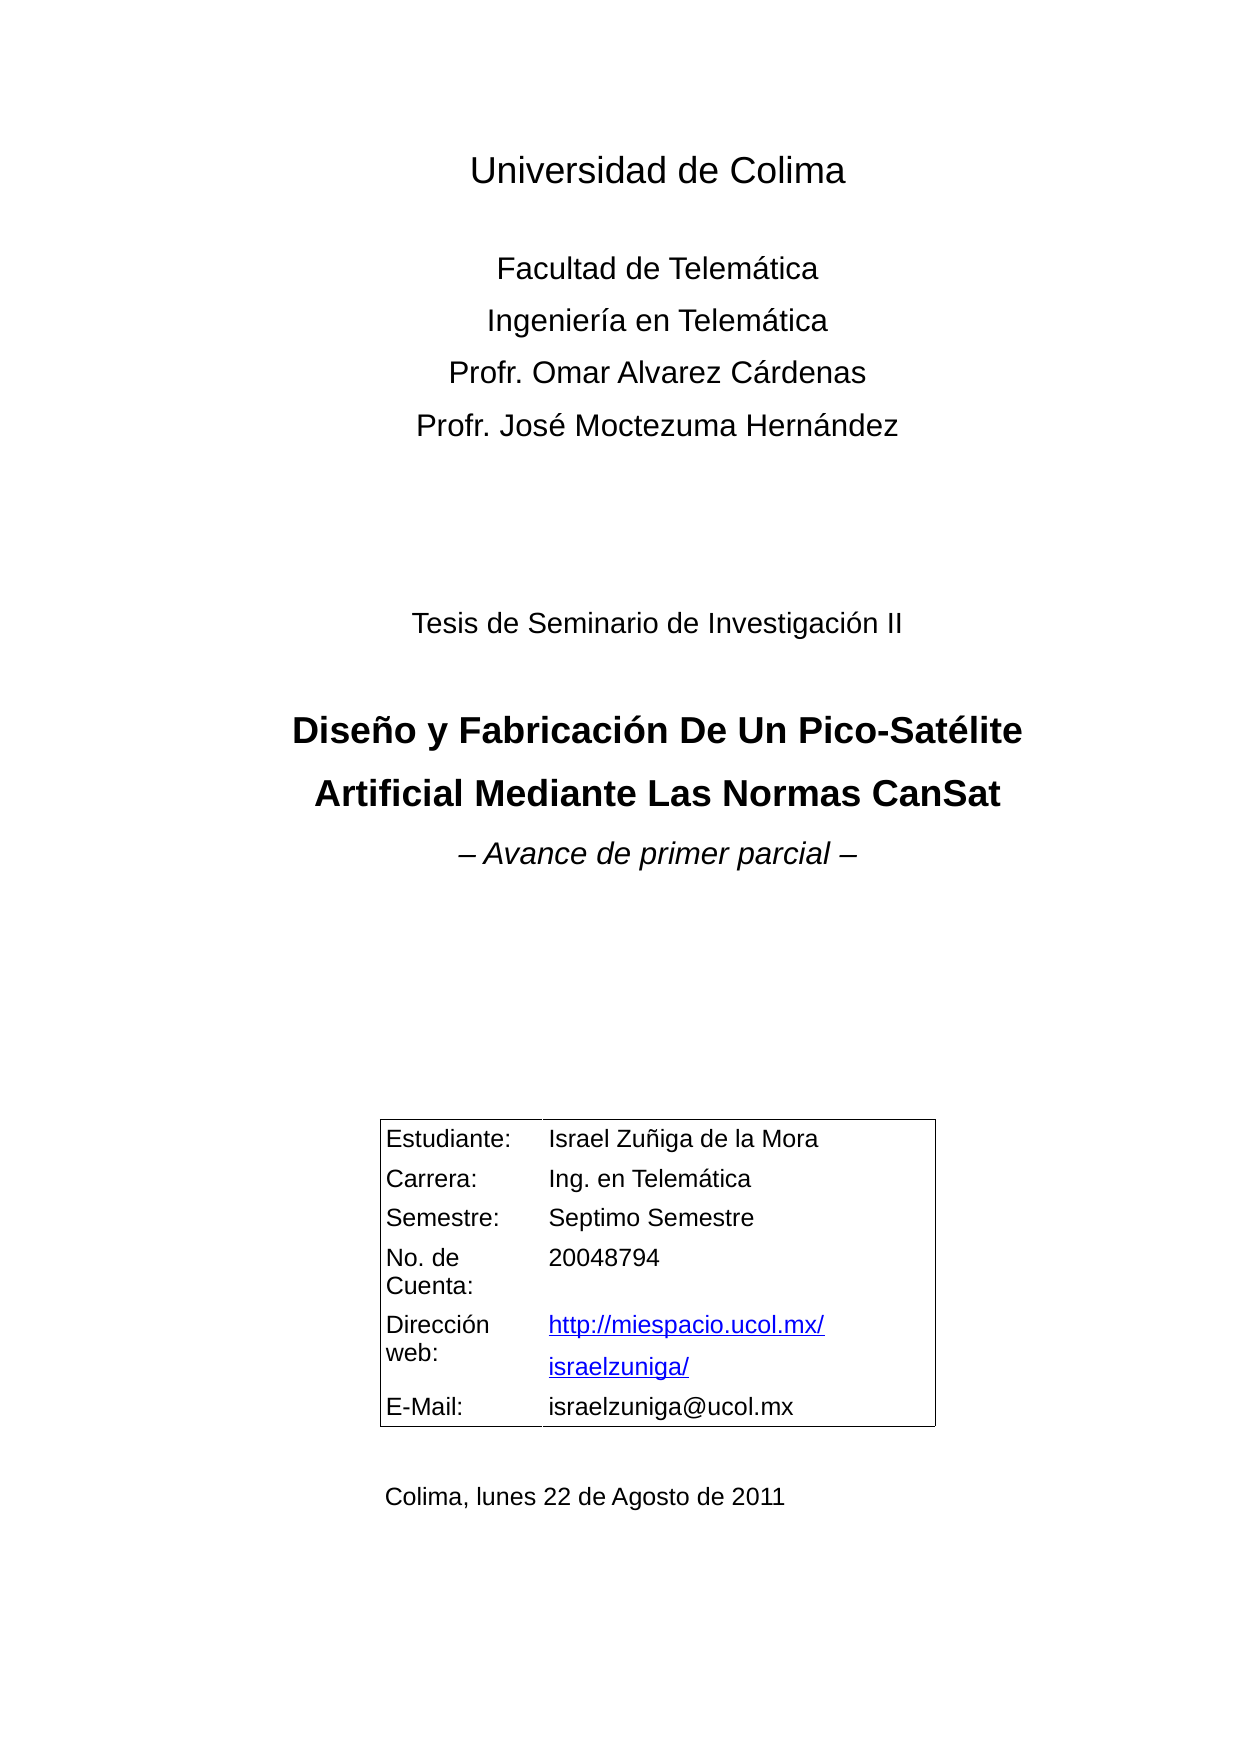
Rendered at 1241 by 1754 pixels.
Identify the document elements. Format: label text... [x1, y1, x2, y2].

table_cell 20048794 [543, 1238, 935, 1305]
text Colima, lunes 22 de Agosto de 2011 [384, 1482, 1090, 1510]
table_header Estudiante: [381, 1120, 542, 1159]
table_cell Septimo Semestre [543, 1198, 935, 1238]
text Diseño y Fabricación De Un Pico-Satélite Artificial Mediante Las Normas CanSat [225, 710, 1090, 815]
table_cell Dirección web: [381, 1305, 542, 1387]
table_cell No. de Cuenta: [381, 1238, 542, 1305]
table_cell Semestre: [381, 1198, 542, 1238]
text – Avance de primer parcial – [225, 836, 1090, 871]
table_cell E-Mail: [381, 1387, 542, 1426]
text Ingeniería en Telemática [225, 303, 1090, 338]
table_cell Ing. en Telemática [543, 1159, 935, 1198]
text Universidad de Colima [225, 150, 1090, 234]
table_cell israelzuniga@ucol.mx [543, 1387, 935, 1426]
table_cell Carrera: [381, 1159, 542, 1198]
text Facultad de Telemática [225, 251, 1090, 286]
text Profr. Omar Alvarez Cárdenas Profr. José Moctezuma Hernández [225, 356, 1090, 443]
table_header Israel Zuñiga de la Mora [543, 1120, 935, 1159]
text Tesis de Seminario de Investigación II [225, 607, 1090, 640]
table_cell http://miespacio.ucol.mx/israelzuniga/ [543, 1305, 935, 1387]
